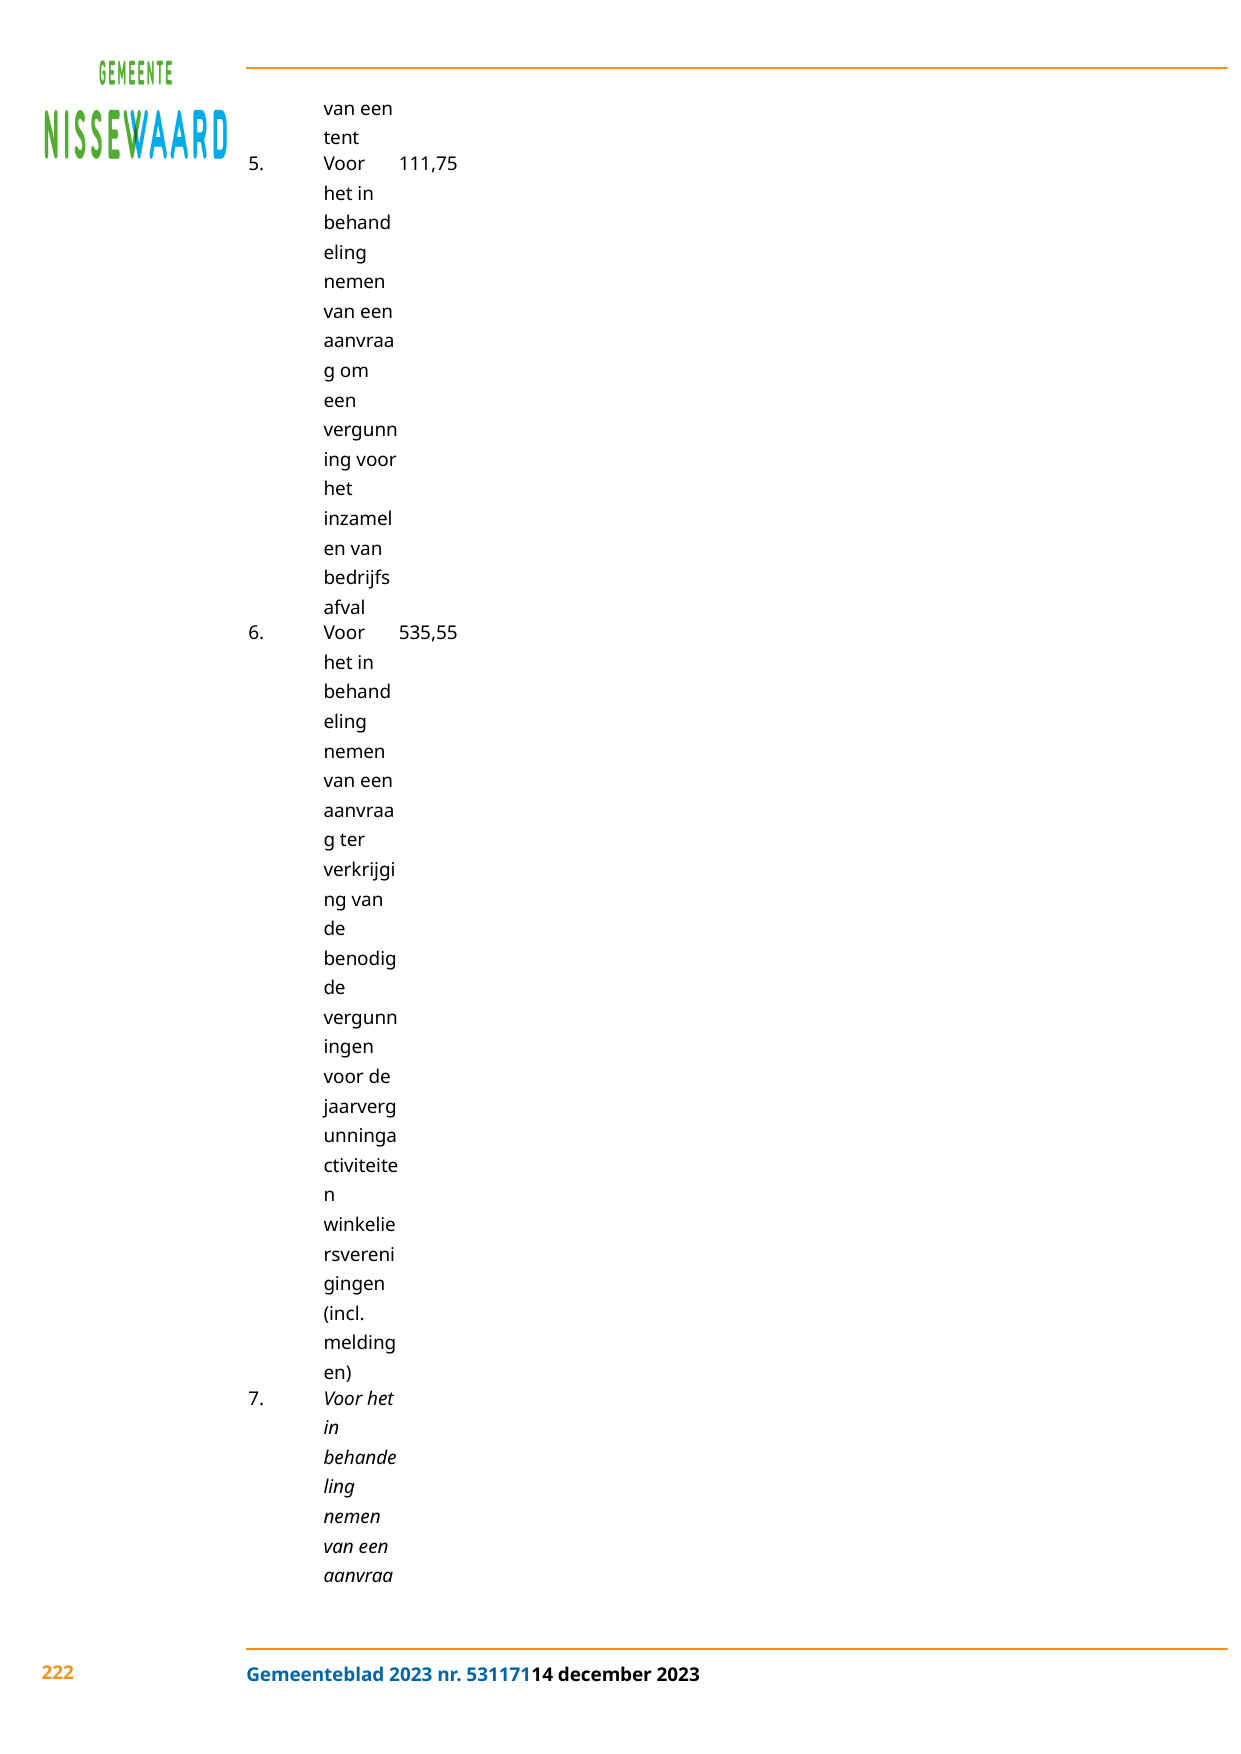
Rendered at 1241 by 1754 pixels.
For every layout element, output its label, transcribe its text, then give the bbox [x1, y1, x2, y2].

table_cell Voor het in behandeling nemen van een aanvraa [323, 1385, 398, 1588]
table_cell 111,75 [399, 150, 474, 619]
table_cell 7. [248, 1385, 323, 1588]
table_cell van een tent [323, 95, 398, 150]
picture [41, 47, 231, 172]
table_cell 6. [248, 620, 323, 1385]
table_cell 5. [248, 150, 323, 619]
table_cell Voor het in behandeling nemen van een aanvraag ter verkrijging van de benodigde vergunningen voor de jaarvergunningactiviteiten winkeliersverenigingen (incl. meldingen) [323, 620, 398, 1385]
table_cell Voor het in behandeling nemen van een aanvraag om een vergunning voor het inzamelen van bedrijfsafval [323, 150, 398, 619]
table_cell [399, 95, 474, 150]
table_cell [399, 1385, 474, 1588]
table_cell 535,55 [399, 620, 474, 1385]
table_cell [248, 95, 323, 150]
